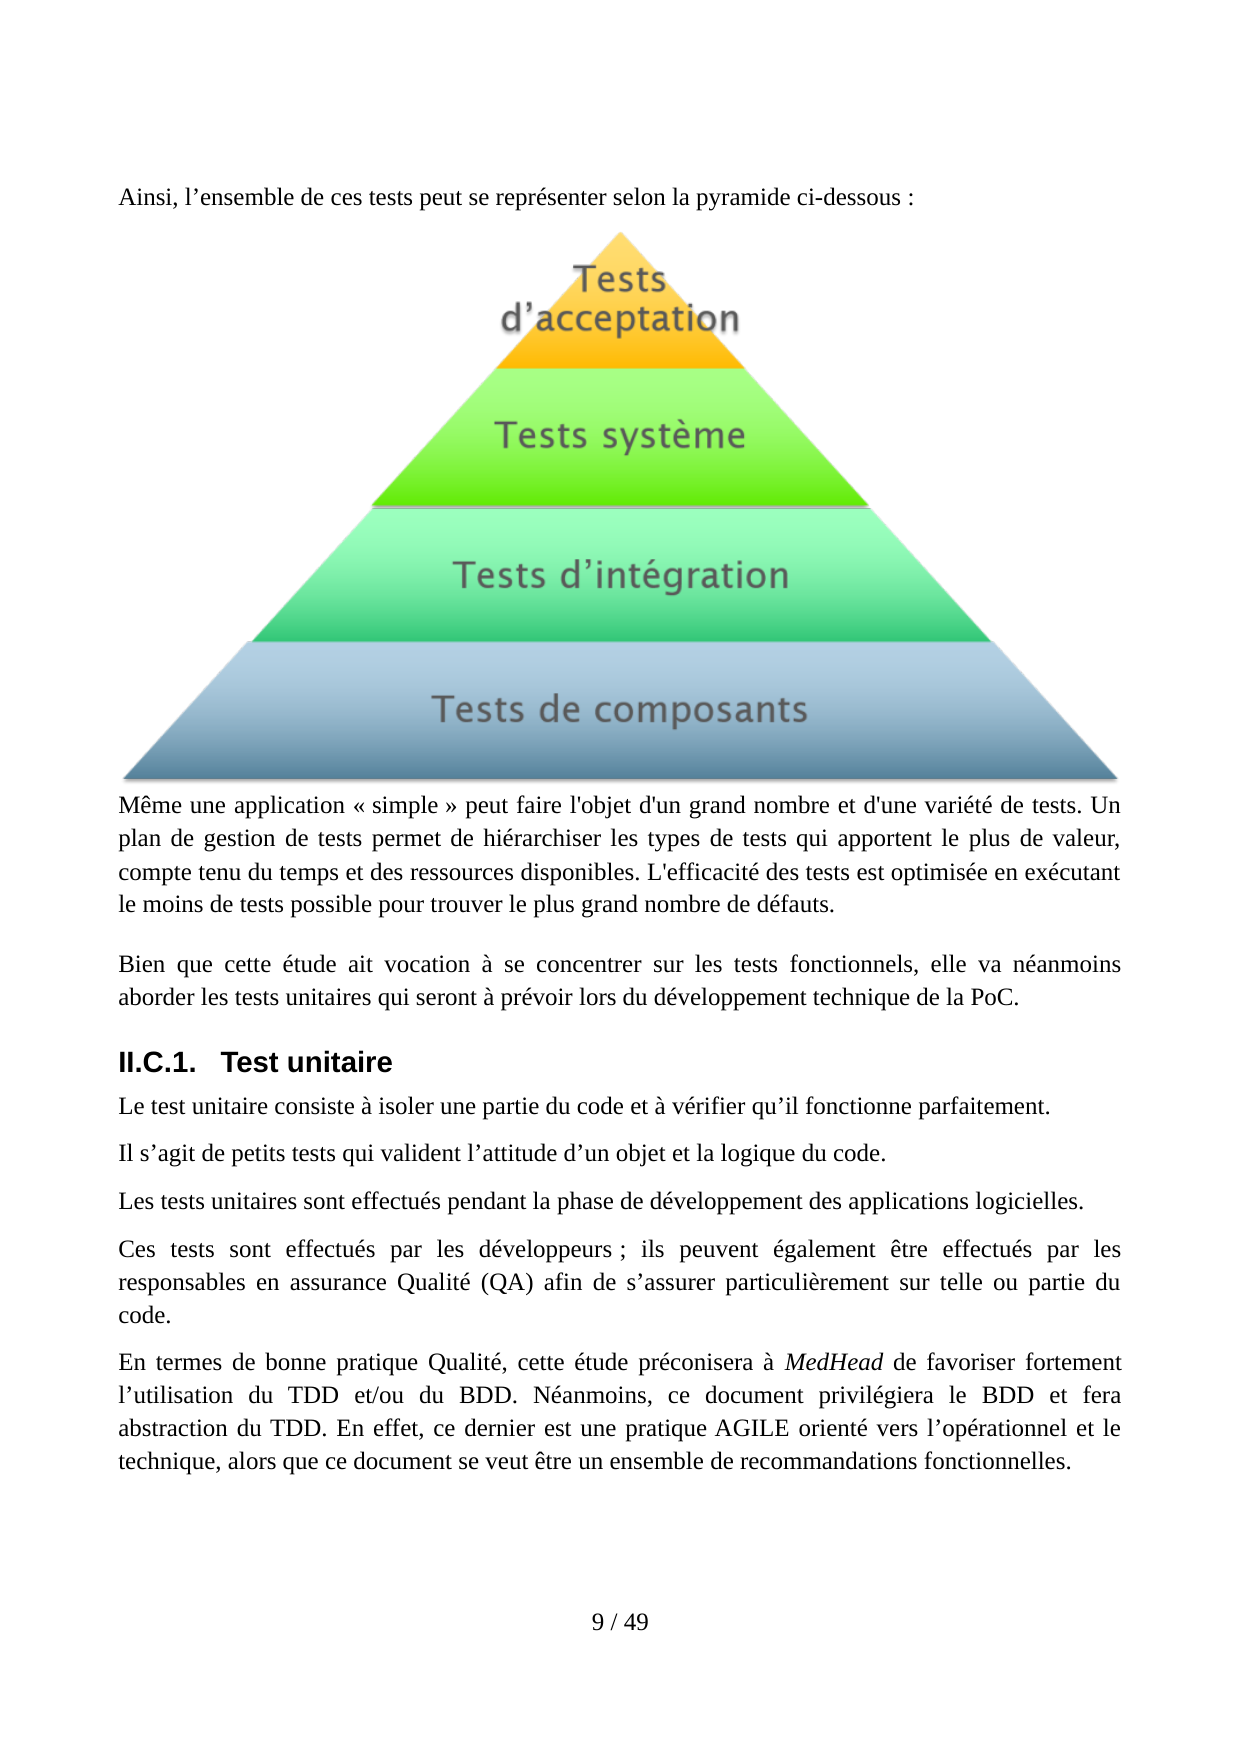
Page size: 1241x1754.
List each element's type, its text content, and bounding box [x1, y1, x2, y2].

text En termes de bonne pratique Qualité, cette étude préconisera à MedHead de favoriser fortement l’utilisation du TDD et/ou du BDD. Néanmoins, ce document privilégiera le BDD et fera abstraction du TDD. En effet, ce dernier est une pratique AGILE orienté vers l’opérationnel et le technique, alors que ce document se veut être un ensemble de recommandations fonctionnelles. [118, 1347, 1122, 1475]
text Ainsi, l’ensemble de ces tests peut se représenter selon la pyramide ci-dessous : [118, 182, 1122, 211]
text Les tests unitaires sont effectués pendant la phase de développement des applications logicielles. [118, 1186, 1122, 1215]
text Il s’agit de petits tests qui valident l’attitude d’un objet et la logique du code. [118, 1138, 1122, 1167]
text Bien que cette étude ait vocation à se concentrer sur les tests fonctionnels, elle va néanmoins aborder les tests unitaires qui seront à prévoir lors du développement technique de la PoC. [118, 949, 1122, 1011]
text Ces tests sont effectués par les développeurs ; ils peuvent également être effectués par les responsables en assurance Qualité (QA) afin de s’assurer particulièrement sur telle ou partie du code. [118, 1234, 1122, 1328]
subtitle Test unitaire [118, 1044, 1122, 1078]
picture [118, 230, 1123, 787]
text Même une application « simple » peut faire l'objet d'un grand nombre et d'une variété de tests. Un plan de gestion de tests permet de hiérarchiser les types de tests qui apportent le plus de valeur, compte tenu du temps et des ressources disponibles. L'efficacité des tests est optimisée en exécutant le moins de tests possible pour trouver le plus grand nombre de défauts. [118, 787, 1122, 918]
text Le test unitaire consiste à isoler une partie du code et à vérifier qu’il fonctionne parfaitement. [118, 1091, 1122, 1119]
